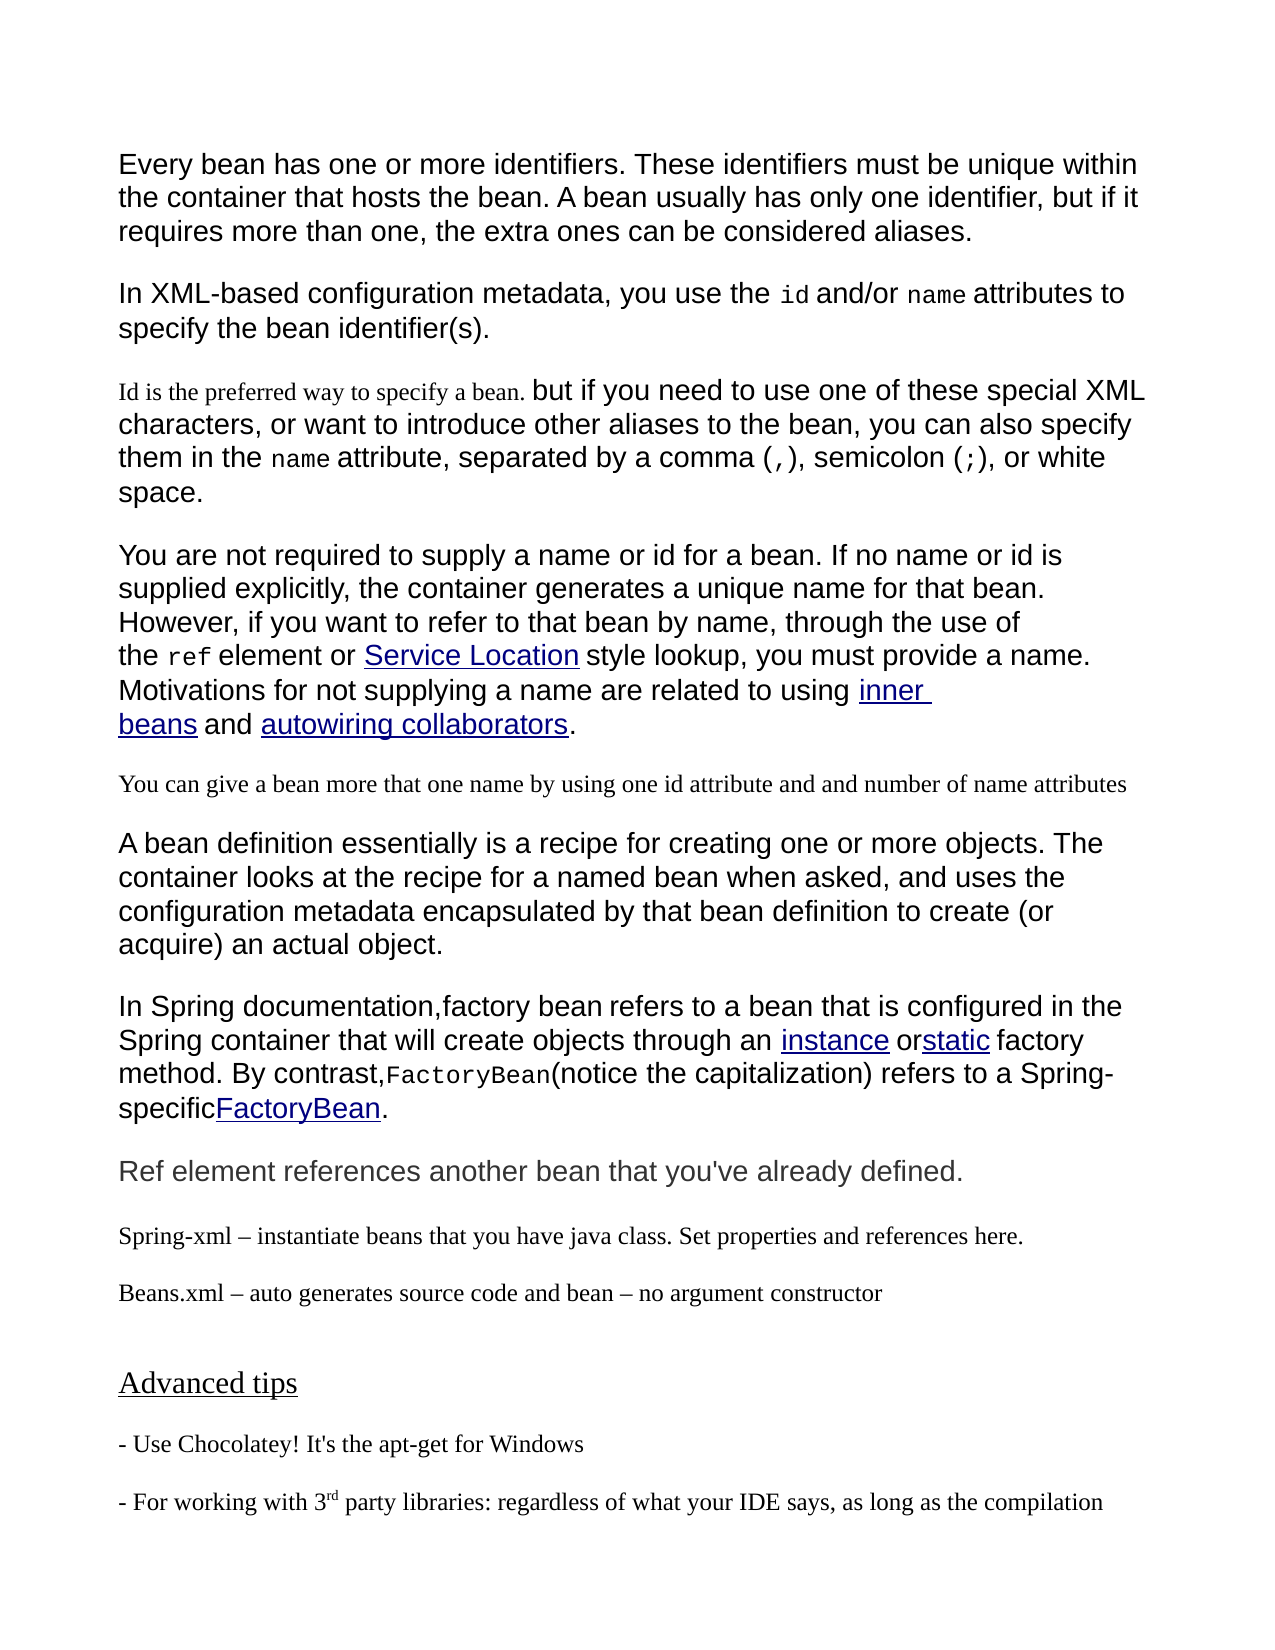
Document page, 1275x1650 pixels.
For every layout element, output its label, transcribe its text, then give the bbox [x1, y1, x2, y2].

text In Spring documentation,factory bean refers to a bean that is configured in the Spring container that will create objects through an instance orstatic factory method. By contrast,FactoryBean(notice the capitalization) refers to a Spring-specificFactoryBean. [118, 989, 1157, 1125]
text You are not required to supply a name or id for a bean. If no name or id is supplied explicitly, the container generates a unique name for that bean. However, if you want to refer to that bean by name, through the use of the ref element or Service Location style lookup, you must provide a name. Motivations for not supplying a name are related to using inner beans and autowiring collaborators. [118, 538, 1157, 740]
text Id is the preferred way to specify a bean. but if you need to use one of these special XML characters, or want to introduce other aliases to the bean, you can also specify them in the name attribute, separated by a comma (,), semicolon (;), or white space. [118, 373, 1157, 509]
text Every bean has one or more identifiers. These identifiers must be unique within the container that hosts the bean. A bean usually has only one identifier, but if it requires more than one, the extra ones can be considered aliases. [118, 147, 1157, 247]
text Ref element references another bean that you've already defined. [118, 1154, 1157, 1187]
text - Use Chocolatey! It's the apt-get for Windows [118, 1429, 1157, 1458]
text - For working with 3rd party libraries: regardless of what your IDE says, as long as the compilation [118, 1487, 1157, 1516]
text You can give a bean more that one name by using one id attribute and and number of name attributes [118, 769, 1157, 798]
text A bean definition essentially is a recipe for creating one or more objects. The container looks at the recipe for a named bean when asked, and uses the configuration metadata encapsulated by that bean definition to create (or acquire) an actual object. [118, 827, 1157, 961]
text Advanced tips [118, 1364, 1157, 1401]
text In XML-based configuration metadata, you use the id and/or name attributes to specify the bean identifier(s). [118, 276, 1157, 345]
text Spring-xml – instantiate beans that you have java class. Set properties and references here. [118, 1221, 1157, 1249]
text Beans.xml – auto generates source code and bean – no argument constructor [118, 1278, 1157, 1307]
